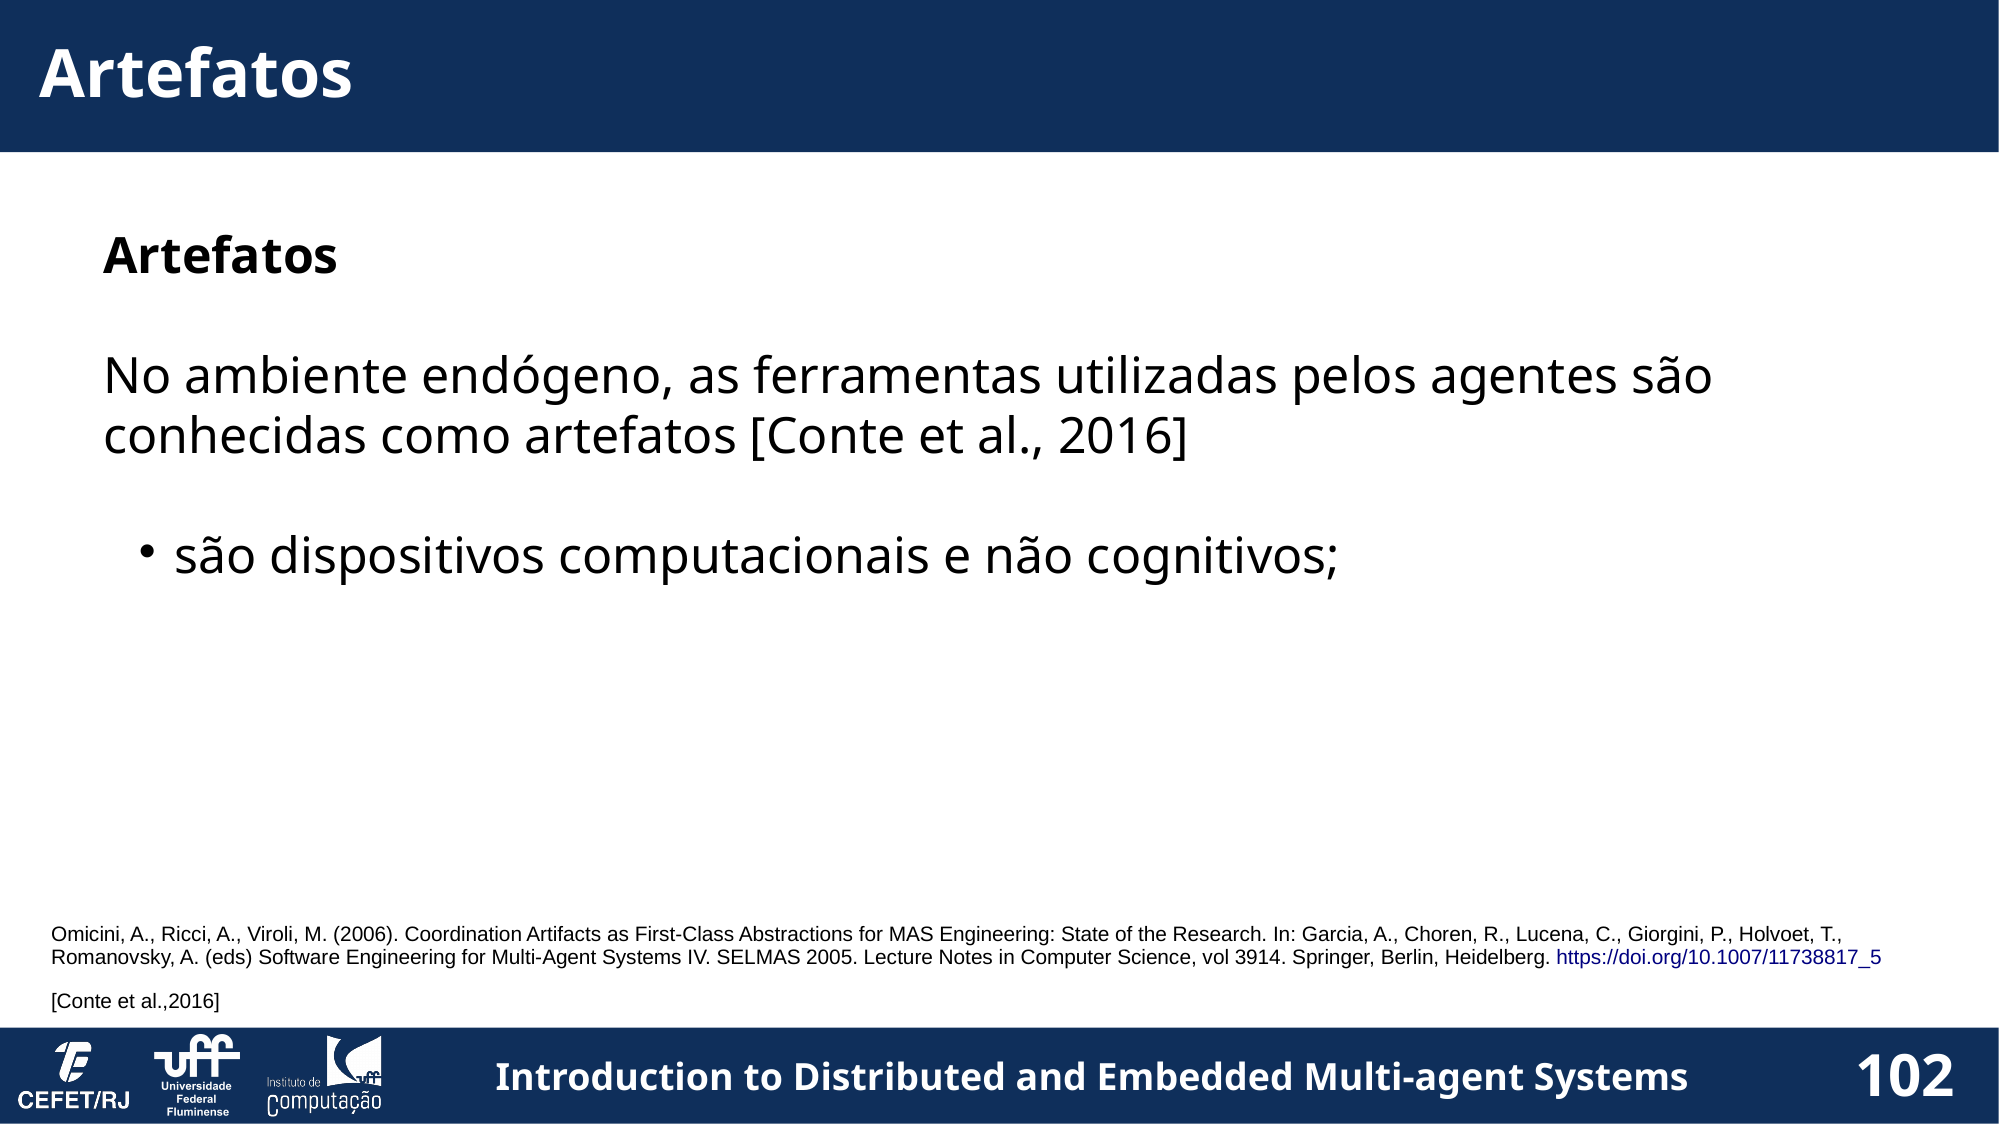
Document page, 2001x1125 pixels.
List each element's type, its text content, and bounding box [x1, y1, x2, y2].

picture [18, 1021, 129, 1125]
picture [153, 1033, 241, 1121]
text_box Artefatos [25, 23, 1999, 119]
picture [265, 1033, 383, 1117]
text_box Omicini, A., Ricci, A., Viroli, M. (2006). Coordination Artifacts as First-Class Abstractions for MAS Engineering: State of the Research. In: Garcia, A., Choren, R., Lucena, C., Giorgini, P., Holvoet, T., Romanovsky, A. (eds) Software Engineering for Multi-Agent Systems IV. SELMAS 2005. Lecture Notes in Computer Science, vol 3914. Springer, Berlin, Heidelberg. https://doi.org/10.1007/11738817_5 [Conte et al.,2016] [36, 915, 1949, 1021]
text_box Artefatos No ambiente endógeno, as ferramentas utilizadas pelos agentes são conhecidas como artefatos [Conte et al., 2016] são dispositivos computacionais e não cognitivos; [88, 216, 1947, 592]
